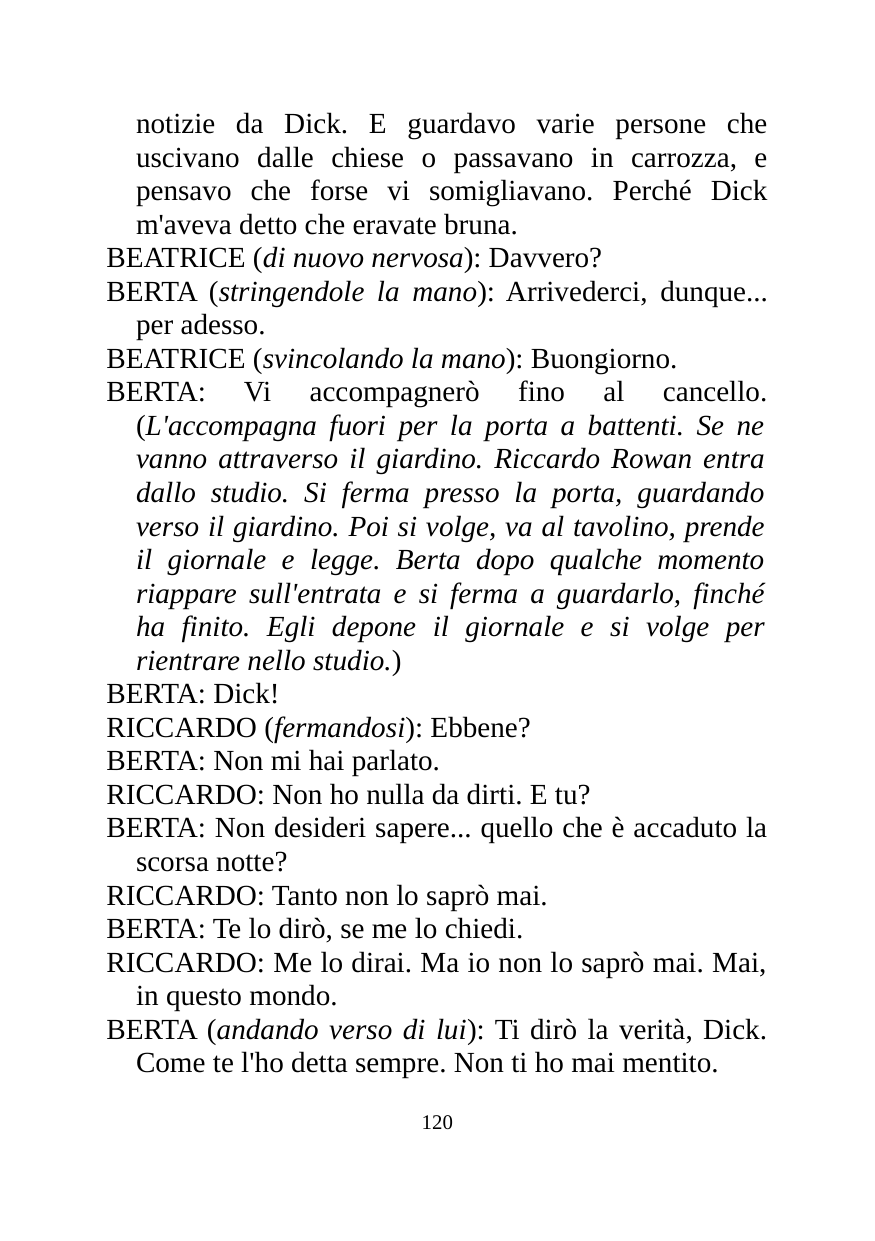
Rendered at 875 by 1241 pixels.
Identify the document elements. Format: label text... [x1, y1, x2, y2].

text BERTA: Dick! [106, 676, 768, 710]
text notizie da Dick. E guardavo varie persone che uscivano dalle chiese o passavano in carrozza, e pensavo che forse vi somigliavano. Perché Dick m'aveva detto che eravate bruna. [106, 106, 768, 240]
text BERTA: Non desideri sapere... quello che è accaduto la scorsa notte? [106, 811, 768, 878]
text BEATRICE (svincolando la mano): Buongiorno. [106, 341, 768, 374]
text BEATRICE (di nuovo nervosa): Davvero? [106, 240, 768, 274]
text RICCARDO (fermandosi): Ebbene? [106, 710, 768, 743]
text BERTA: Non mi hai parlato. [106, 743, 768, 777]
text BERTA (andando verso di lui): Ti dirò la verità, Dick. Come te l'ho detta sempre. Non ti ho mai mentito. [106, 1012, 768, 1079]
text RICCARDO: Tanto non lo saprò mai. [106, 878, 768, 911]
text BERTA: Te lo dirò, se me lo chiedi. [106, 911, 768, 945]
text RICCARDO: Me lo dirai. Ma io non lo saprò mai. Mai, in questo mondo. [106, 945, 768, 1012]
text BERTA (stringendole la mano): Arrivederci, dunque... per adesso. [106, 274, 768, 341]
text BERTA: Vi accompagnerò fino al cancello. (L'accompagna fuori per la porta a battenti. Se ne vanno attraverso il giardino. Riccardo Rowan entra dallo studio. Si ferma presso la porta, guardando verso il giardino. Poi si volge, va al tavolino, prende il giornale e legge. Berta dopo qualche momento riappare sull'entrata e si ferma a guardarlo, finché ha finito. Egli depone il giornale e si volge per rientrare nello studio.) [106, 374, 768, 676]
text RICCARDO: Non ho nulla da dirti. E tu? [106, 777, 768, 811]
